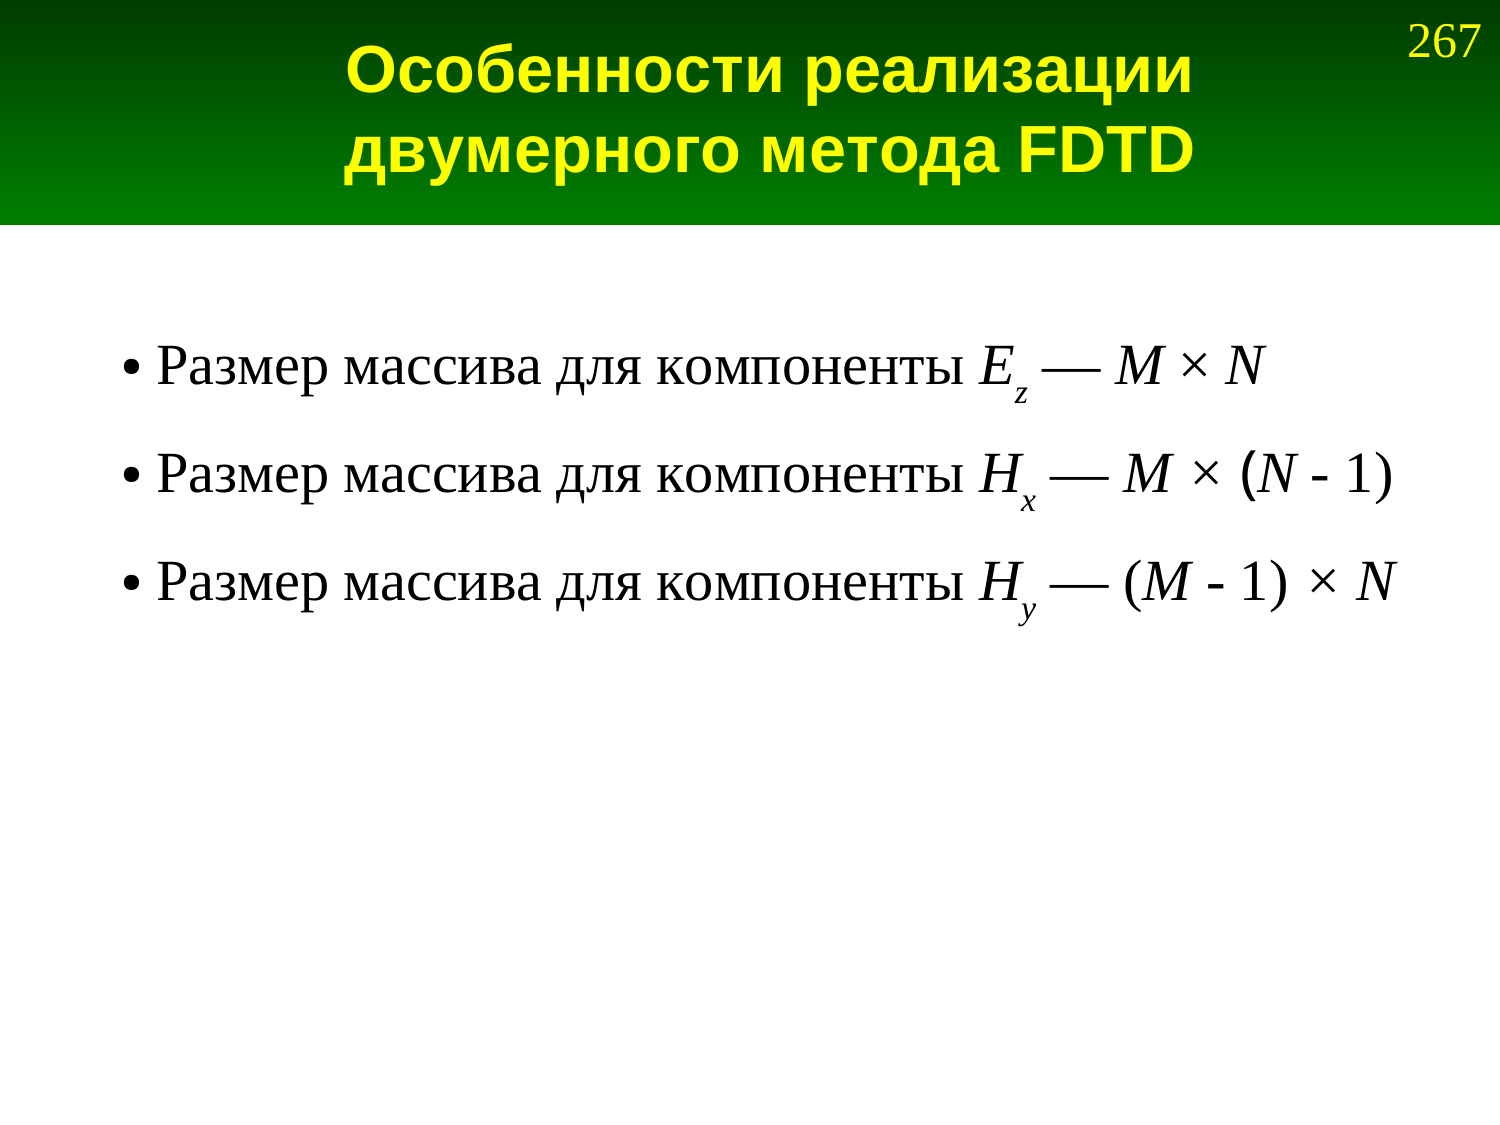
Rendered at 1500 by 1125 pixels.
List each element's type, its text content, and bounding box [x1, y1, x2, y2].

title Особенности реализации двумерного метода FDTD [100, 7, 1441, 204]
text_box Размер массива для компоненты Ez — M × N Размер массива для компоненты Hx — M × (N - 1) Размер массива для компоненты Hy — (M - 1) × N [106, 318, 1414, 634]
